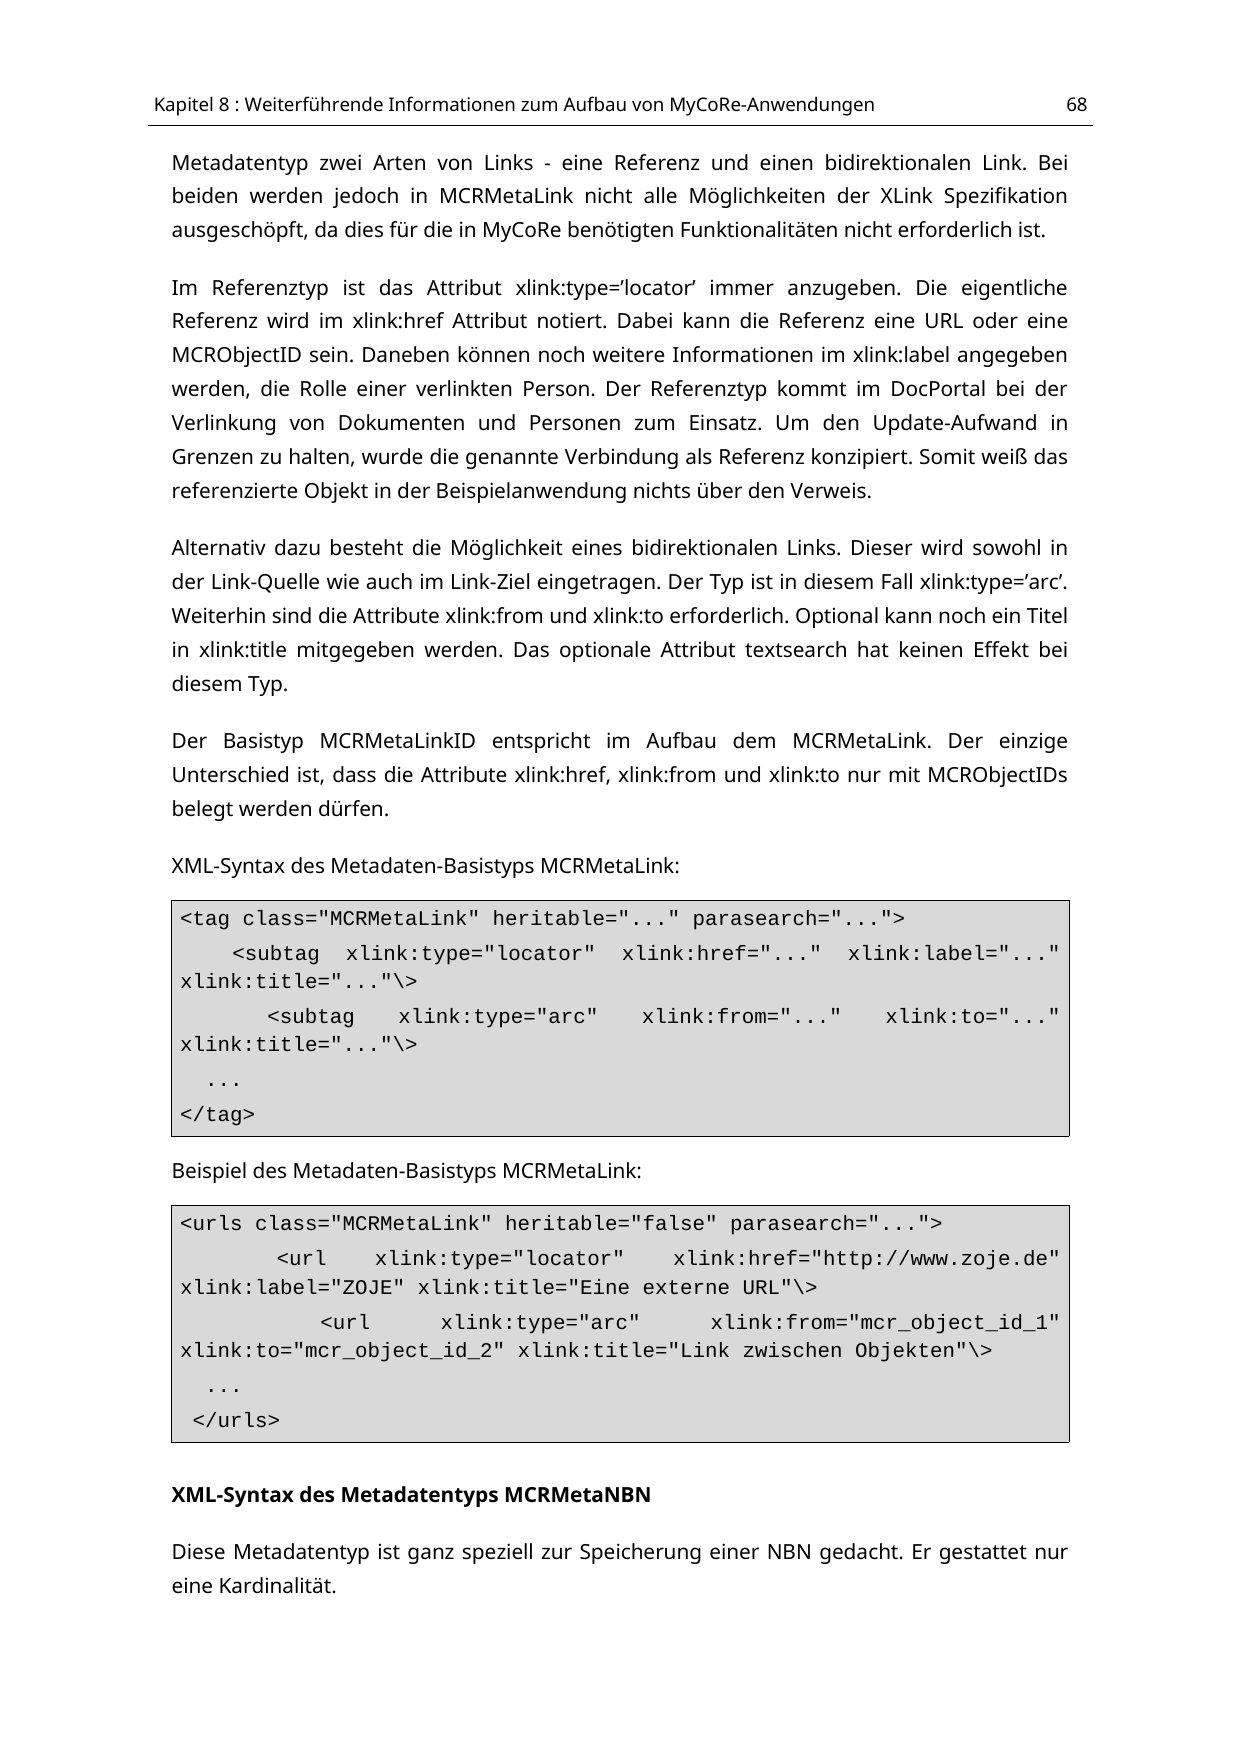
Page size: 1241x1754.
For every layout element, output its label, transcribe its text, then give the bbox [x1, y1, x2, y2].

text </tag> [172, 1096, 1069, 1136]
text Alternativ dazu besteht die Möglichkeit eines bidirektionalen Links. Dieser wird sowohl in der Link-Quelle wie auch im Link-Ziel eingetragen. Der Typ ist in diesem Fall xlink:type=’arc’. Weiterhin sind die Attribute xlink:from und xlink:to erforderlich. Optional kann noch ein Titel in xlink:title mitgegeben werden. Das optionale Attribut textsearch hat keinen Effekt bei diesem Typ. [171, 533, 1069, 697]
text Im Referenztyp ist das Attribut xlink:type=’locator’ immer anzugeben. Die eigentliche Referenz wird im xlink:href Attribut notiert. Dabei kann die Referenz eine URL oder eine MCRObjectID sein. Daneben können noch weitere Informationen im xlink:label angegeben werden, die Rolle einer verlinkten Person. Der Referenztyp kommt im DocPortal bei der Verlinkung von Dokumenten und Personen zum Einsatz. Um den Update-Aufwand in Grenzen zu halten, wurde die genannte Verbindung als Referenz konzipiert. Somit weiß das referenzierte Objekt in der Beispielanwendung nichts über den Verweis. [171, 273, 1069, 504]
text ... [172, 1061, 1069, 1093]
text ... [172, 1367, 1069, 1398]
text <url xlink:type="locator" xlink:href="http://www.zoje.de" xlink:label="ZOJE" xlink:title="Eine externe URL"\> [172, 1240, 1069, 1300]
text Diese Metadatentyp ist ganz speziell zur Speicherung einer NBN gedacht. Er gestattet nur eine Kardinalität. [171, 1537, 1069, 1599]
text XML-Syntax des Metadaten-Basistyps MCRMetaLink: [171, 851, 1069, 879]
text Metadatentyp zwei Arten von Links - eine Referenz und einen bidirektionalen Link. Bei beiden werden jedoch in MCRMetaLink nicht alle Möglichkeiten der XLink Spezifikation ausgeschöpft, da dies für die in MyCoRe benötigten Funktionalitäten nicht erforderlich ist. [171, 148, 1069, 243]
text Beispiel des Metadaten-Basistyps MCRMetaLink: [171, 1157, 1069, 1185]
text Der Basistyp MCRMetaLinkID entspricht im Aufbau dem MCRMetaLink. Der einzige Unterschied ist, dass die Attribute xlink:href, xlink:from und xlink:to nur mit MCRObjectIDs belegt werden dürfen. [171, 726, 1069, 822]
text <tag class="MCRMetaLink" heritable="..." parasearch="..."> [172, 901, 1069, 932]
text </urls> [172, 1402, 1069, 1442]
text <subtag xlink:type="arc" xlink:from="..." xlink:to="..." xlink:title="..."\> [172, 998, 1069, 1058]
text <subtag xlink:type="locator" xlink:href="..." xlink:label="..." xlink:title="..."\> [172, 935, 1069, 995]
text <urls class="MCRMetaLink" heritable="false" parasearch="..."> [172, 1206, 1069, 1237]
subtitle XML-Syntax des Metadatentyps MCRMetaNBN [171, 1480, 1092, 1508]
text <url xlink:type="arc" xlink:from="mcr_object_id_1" xlink:to="mcr_object_id_2" xlink:title="Link zwischen Objekten"\> [172, 1303, 1069, 1363]
